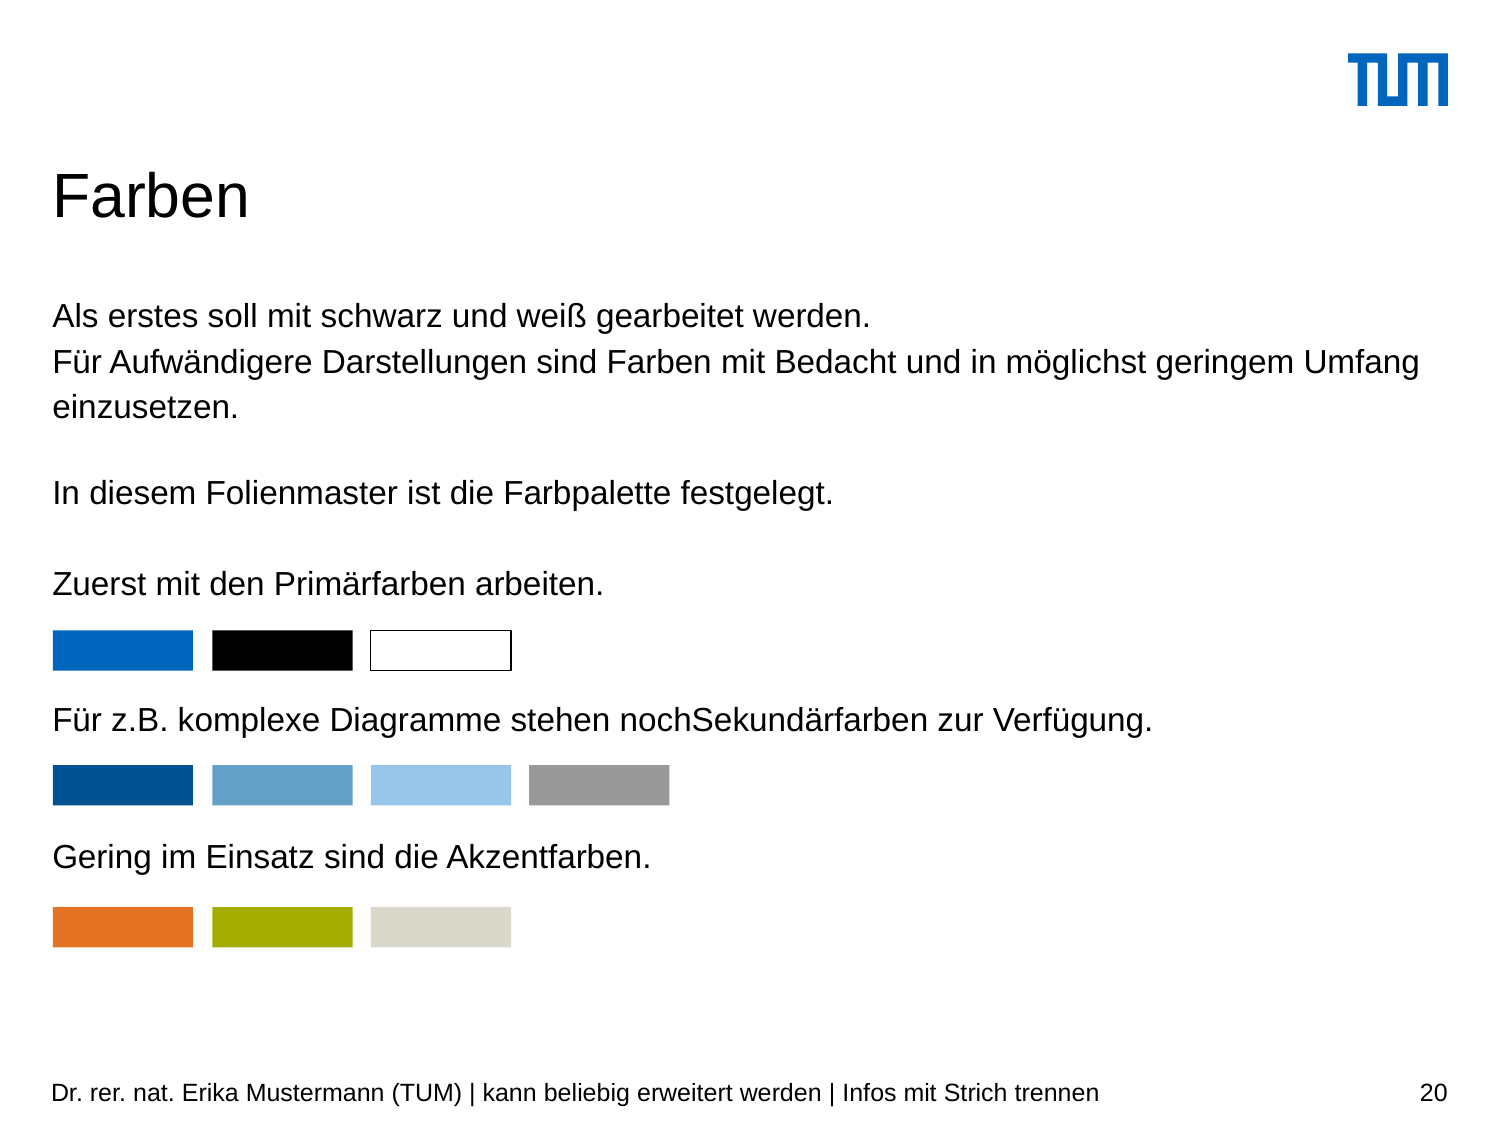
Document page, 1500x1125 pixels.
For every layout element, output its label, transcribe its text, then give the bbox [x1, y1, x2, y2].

list Als erstes soll mit schwarz und weiß gearbeitet werden. Für Aufwändigere Darstellungen sind Farben mit Bedacht und in möglichst geringem Umfang einzusetzen. In diesem Folienmaster ist die Farbpalette festgelegt. Zuerst mit den Primärfarben arbeiten. Für z.B. komplexe Diagramme stehen nochSekundärfarben zur Verfügung. Gering im Einsatz sind die Akzentfarben. [52, 289, 1449, 1060]
text_box [370, 630, 512, 671]
text_box [52, 907, 193, 948]
footer Dr. rer. nat. Erika Mustermann (TUM) | kann beliebig erweitert werden | Infos mit Strich trennen [51, 1061, 1112, 1122]
title Farben [52, 163, 1449, 231]
text_box [212, 630, 353, 671]
text_box [529, 765, 670, 806]
text_box [370, 907, 512, 948]
text_box [370, 765, 512, 806]
text_box [52, 765, 193, 806]
text_box [212, 765, 353, 806]
text_box [212, 907, 353, 948]
text_box [52, 630, 193, 671]
slide_number [1112, 1061, 1448, 1122]
